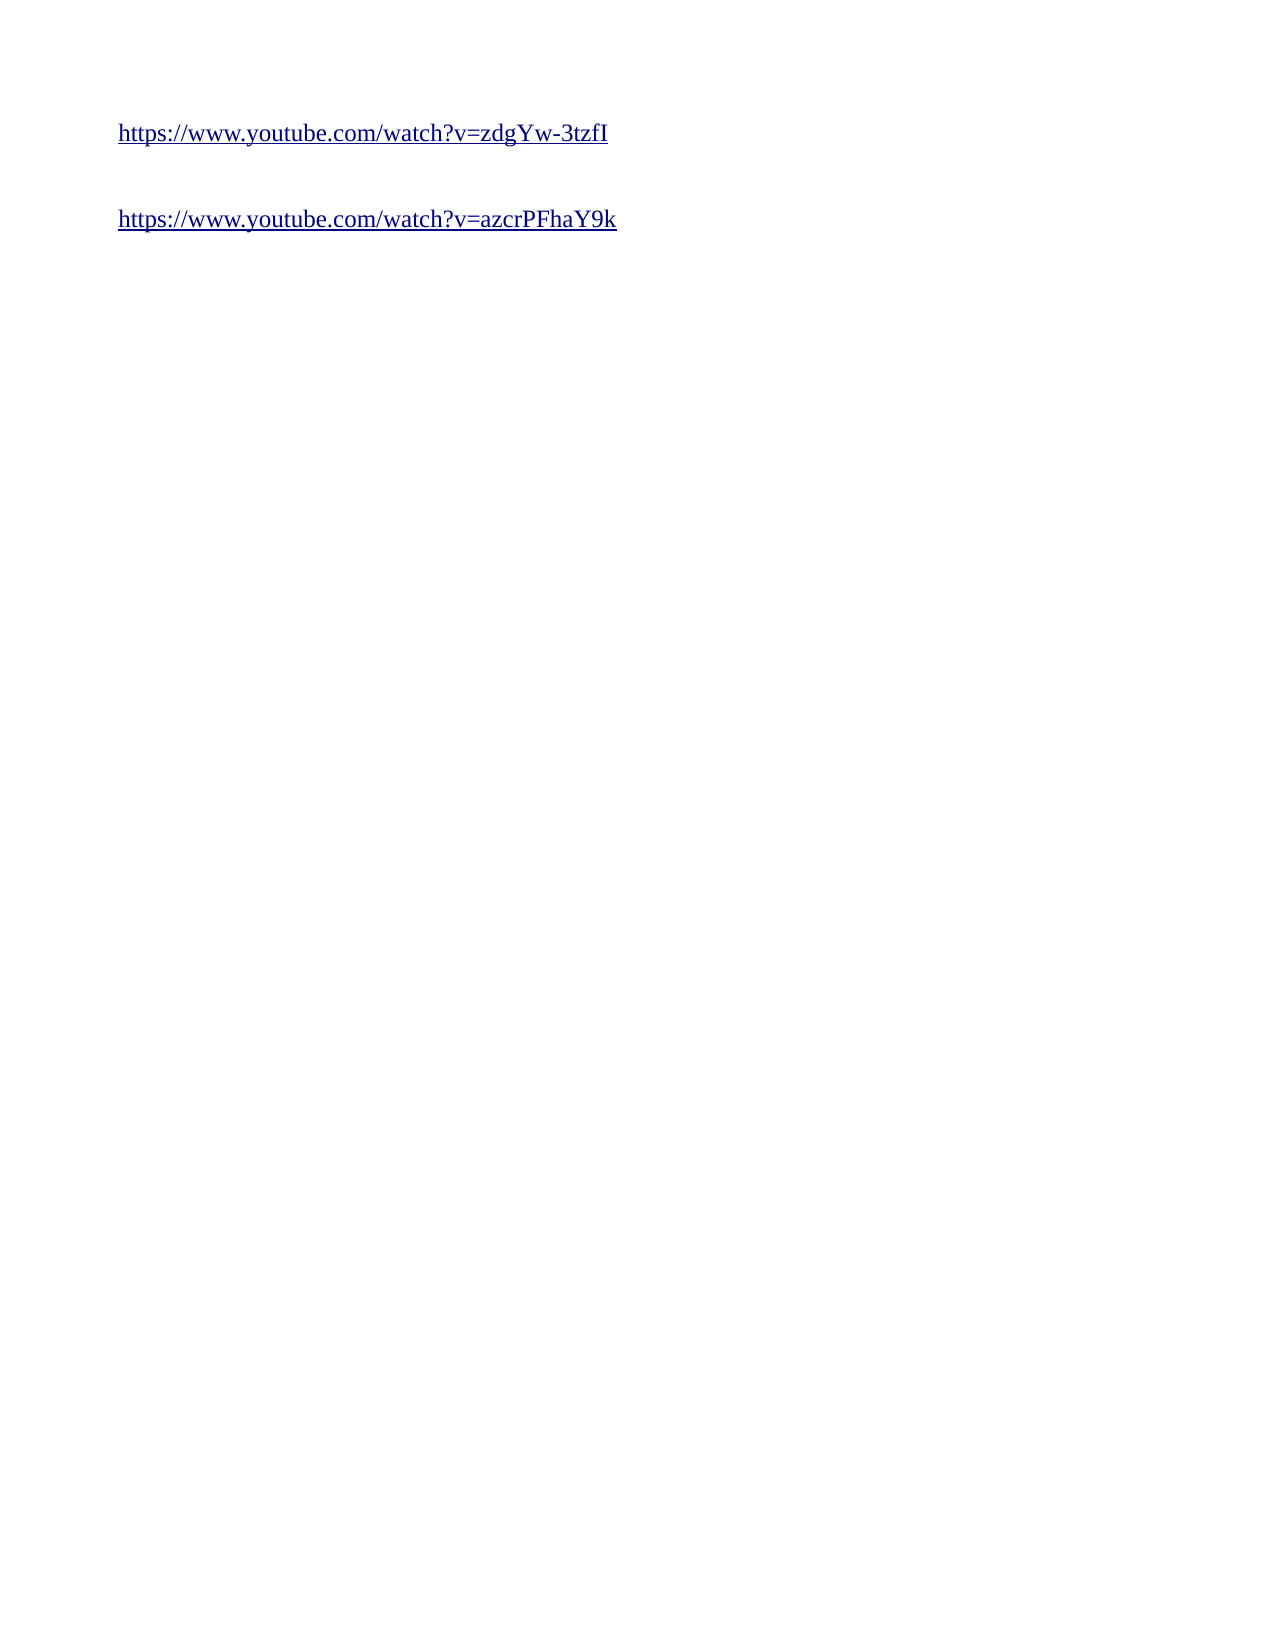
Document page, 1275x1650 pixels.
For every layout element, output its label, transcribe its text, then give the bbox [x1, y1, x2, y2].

text https://www.youtube.com/watch?v=azcrPFhaY9k [118, 204, 1157, 233]
text https://www.youtube.com/watch?v=zdgYw-3tzfI [118, 118, 1157, 147]
